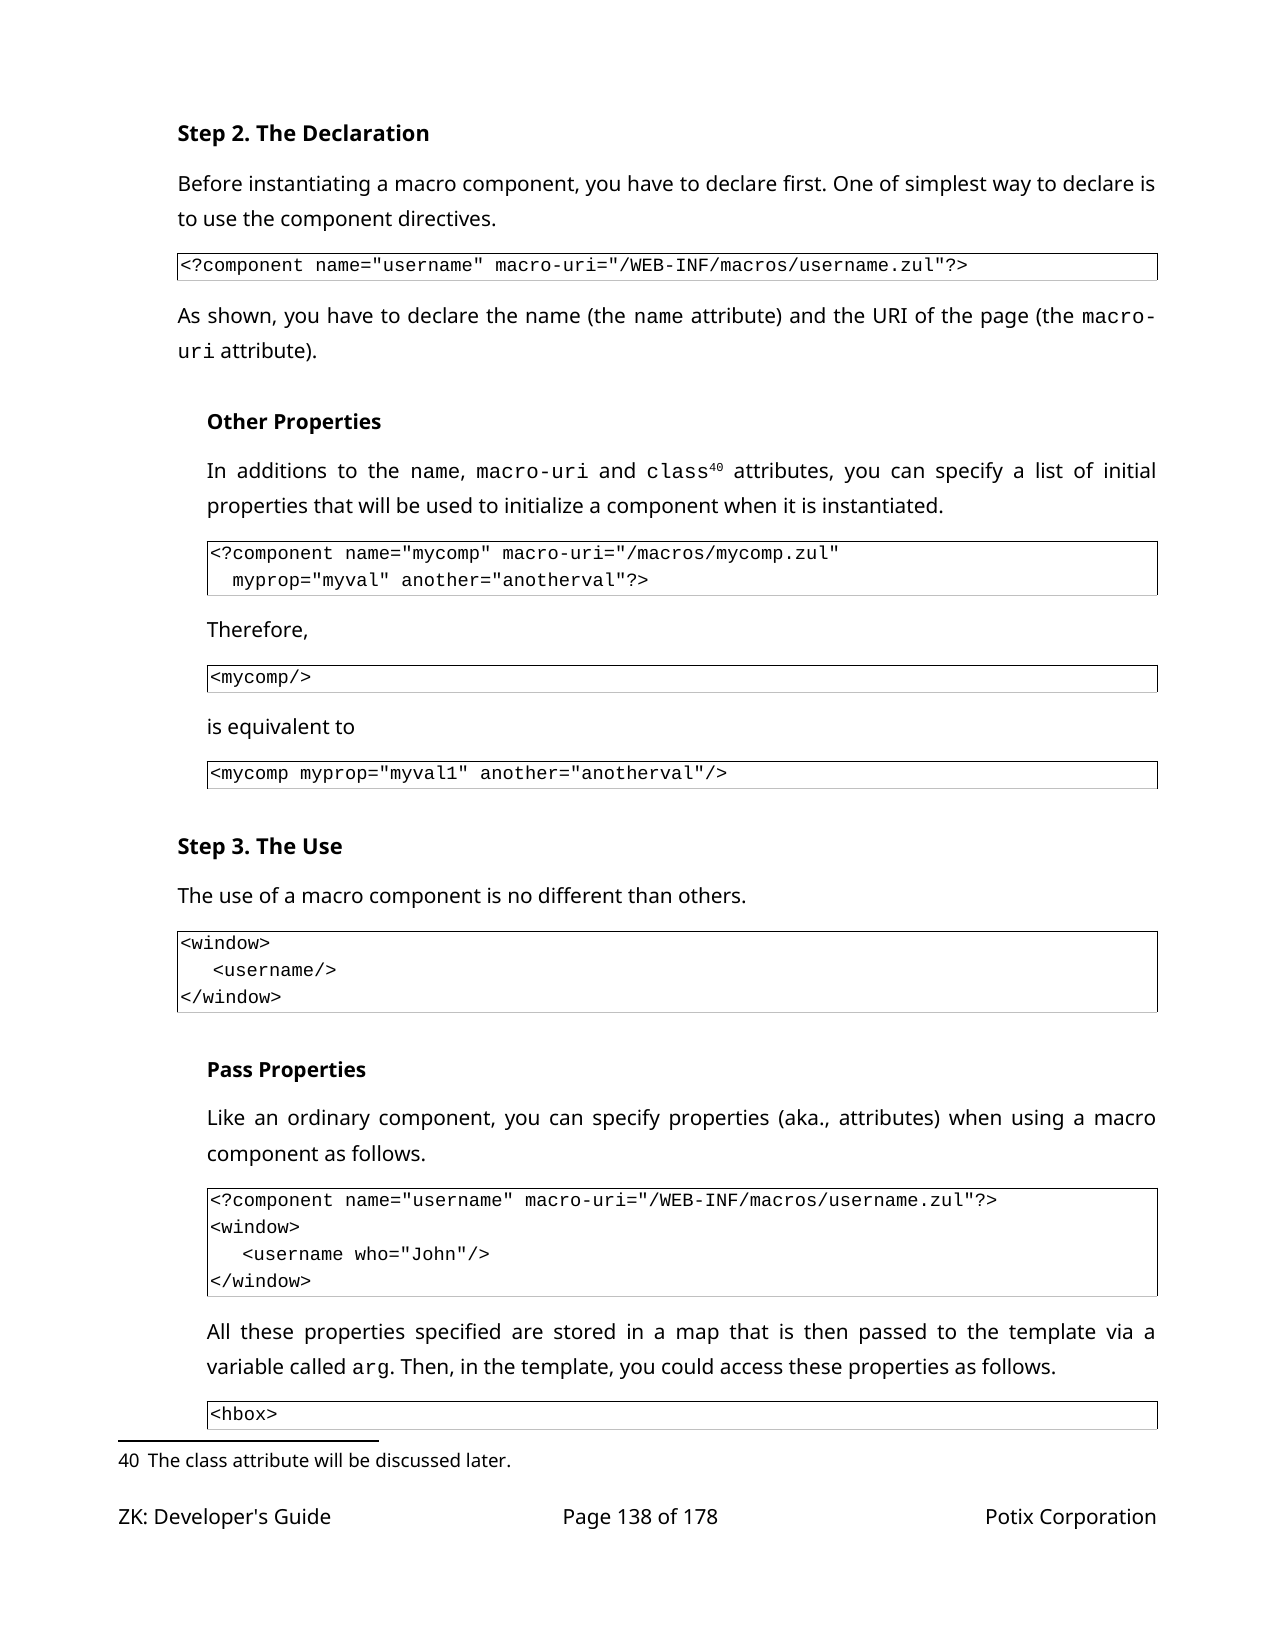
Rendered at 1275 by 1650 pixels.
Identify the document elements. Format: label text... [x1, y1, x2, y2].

text In additions to the name, macro-uri and class attributes, you can specify a list of initial properties that will be used to initialize a component when it is instantiated. [207, 456, 1157, 520]
text <?component name="username" macro-uri="/WEB-INF/macros/username.zul"?> [178, 254, 1157, 280]
text The use of a macro component is no different than others. [177, 882, 1157, 910]
text myprop="myval" another="anotherval"?> [208, 568, 1157, 595]
text <username/> [178, 958, 1157, 982]
text <?component name="username" macro-uri="/WEB-INF/macros/username.zul"?> [208, 1189, 1157, 1212]
text <?component name="mycomp" macro-uri="/macros/mycomp.zul" [208, 542, 1157, 565]
text <hbox> [208, 1402, 1157, 1429]
text <username who="John"/> [208, 1242, 1157, 1266]
subtitle Step 2. The Declaration [177, 118, 1157, 148]
subtitle Step 3. The Use [177, 831, 1157, 861]
text As shown, you have to declare the name (the name attribute) and the URI of the page (the macro-uri attribute). [177, 301, 1157, 365]
text Therefore, [207, 616, 1157, 644]
text </window> [208, 1269, 1157, 1296]
text All these properties specified are stored in a map that is then passed to the template via a variable called arg. Then, in the template, you could access these properties as follows. [207, 1317, 1157, 1381]
text <mycomp/> [208, 666, 1157, 692]
text </window> [178, 985, 1157, 1012]
text <mycomp myprop="myval1" another="anotherval"/> [208, 762, 1157, 788]
subtitle Other Properties [207, 407, 1157, 436]
text <window> [208, 1215, 1157, 1239]
text <window> [178, 932, 1157, 955]
text is equivalent to [207, 712, 1157, 741]
text Like an ordinary component, you can specify properties (aka., attributes) when using a macro component as follows. [207, 1103, 1157, 1167]
subtitle Pass Properties [207, 1055, 1157, 1083]
text The class attribute will be discussed later. [118, 1447, 1157, 1473]
text Before instantiating a macro component, you have to declare first. One of simplest way to declare is to use the component directives. [177, 169, 1157, 232]
